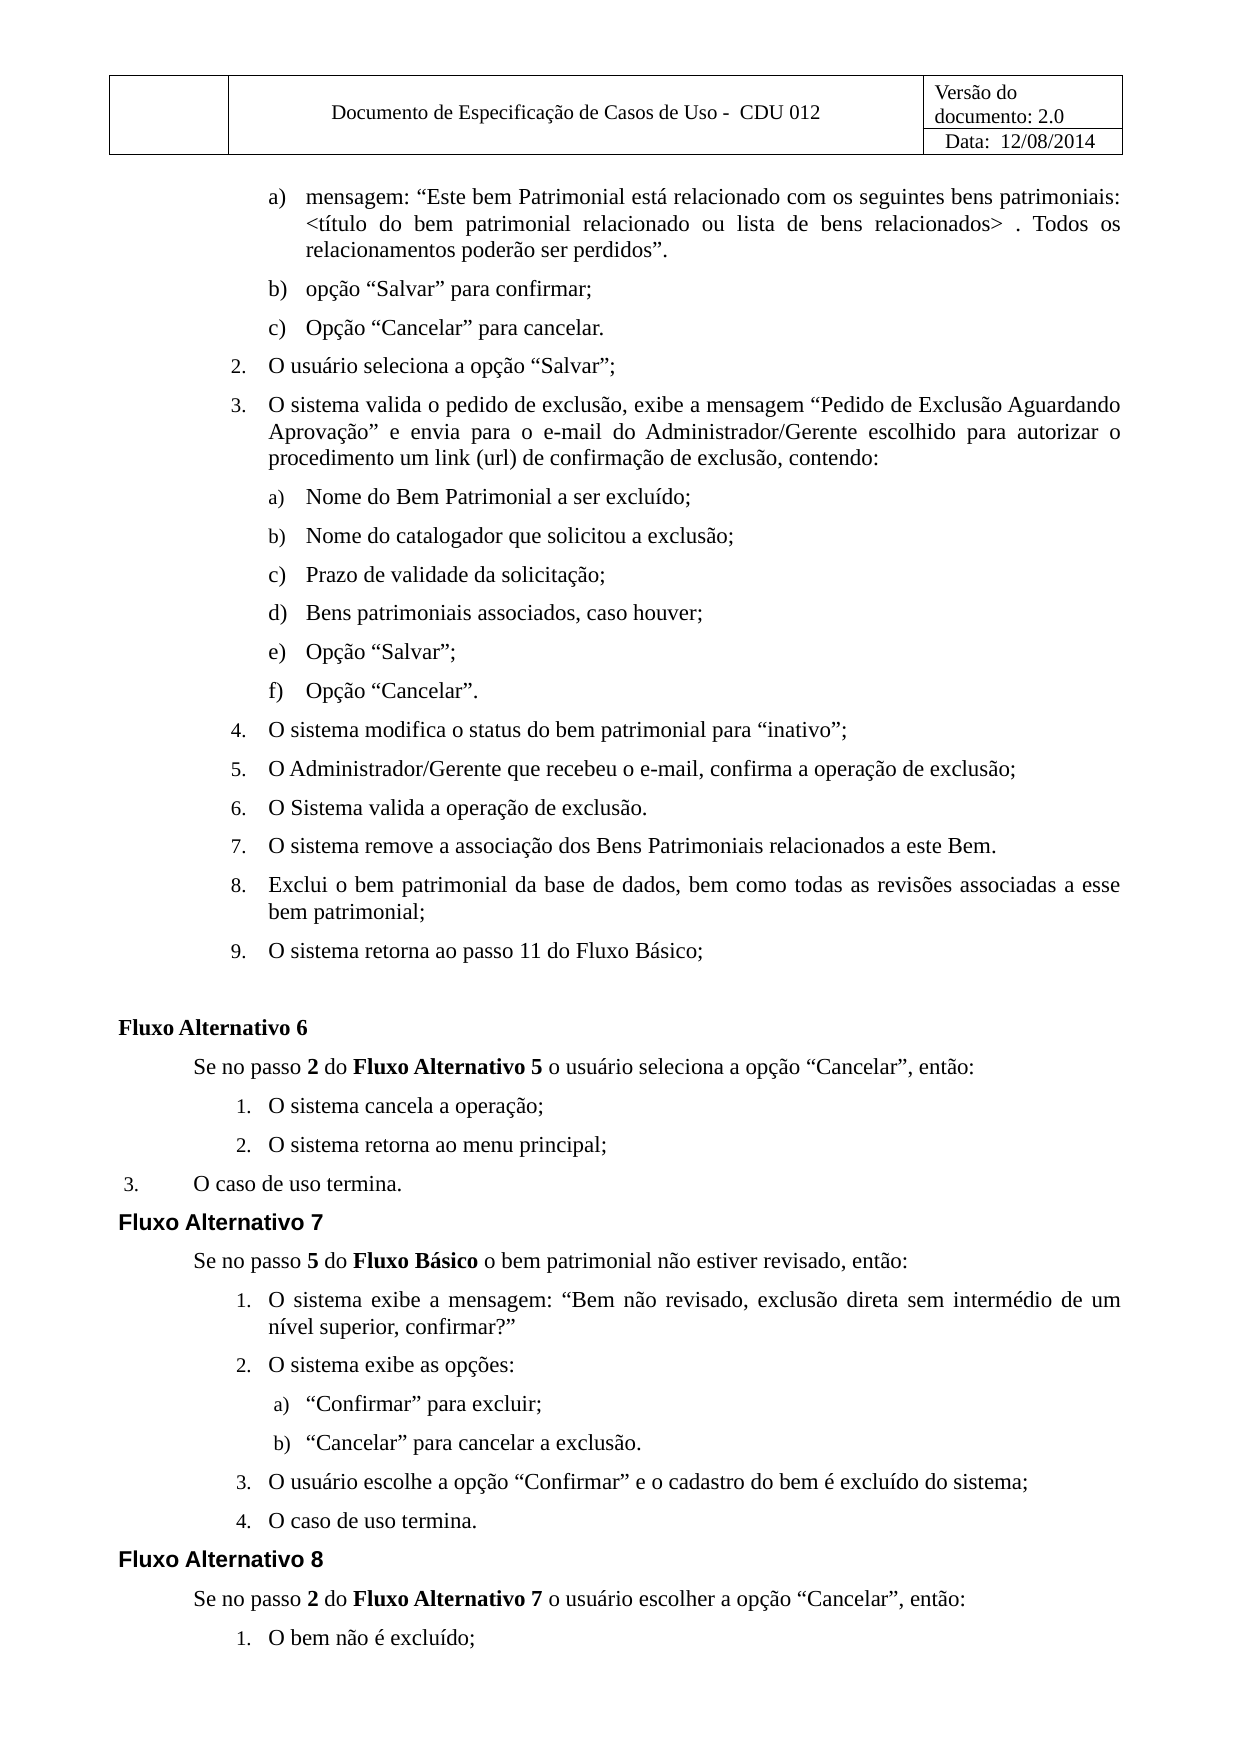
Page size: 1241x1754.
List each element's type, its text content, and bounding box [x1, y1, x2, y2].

list O usuário escolhe a opção “Confirmar” e o cadastro do bem é excluído do sistema; [231, 1468, 1122, 1494]
list Opção “Cancelar” para cancelar. [268, 314, 1122, 340]
list O sistema exibe as opções: [231, 1352, 1122, 1378]
list Exclui o bem patrimonial da base de dados, bem como todas as revisões associadas a esse bem patrimonial; [231, 871, 1122, 924]
text Se no passo 5 do Fluxo Básico o bem patrimonial não estiver revisado, então: [118, 1247, 1122, 1274]
list O sistema retorna ao menu principal; [231, 1131, 1122, 1157]
list O Sistema valida a operação de exclusão. [231, 794, 1122, 820]
list O Administrador/Gerente que recebeu o e-mail, confirma a operação de exclusão; [231, 755, 1122, 781]
list opção “Salvar” para confirmar; [268, 275, 1122, 301]
text Fluxo Alternativo 7 [118, 1209, 1122, 1235]
text Se no passo 2 do Fluxo Alternativo 7 o usuário escolher a opção “Cancelar”, então: [193, 1585, 1122, 1611]
text Se no passo 2 do Fluxo Alternativo 5 o usuário seleciona a opção “Cancelar”, então: [118, 1053, 1122, 1079]
list O sistema retorna ao passo 11 do Fluxo Básico; [231, 937, 1122, 963]
list Opção “Cancelar”. [268, 677, 1122, 703]
list O sistema valida o pedido de exclusão, exibe a mensagem “Pedido de Exclusão Aguardando Aprovação” e envia para o e-mail do Administrador/Gerente escolhido para autorizar o procedimento um link (url) de confirmação de exclusão, contendo: [231, 391, 1122, 470]
list O caso de uso termina. [118, 1170, 1122, 1196]
list O sistema modifica o status do bem patrimonial para “inativo”; [231, 716, 1122, 742]
list O caso de uso termina. [231, 1507, 1122, 1533]
list O sistema cancela a operação; [231, 1092, 1122, 1118]
list O bem não é excluído; [231, 1623, 1122, 1650]
list O sistema exibe a mensagem: “Bem não revisado, exclusão direta sem intermédio de um nível superior, confirmar?” [231, 1286, 1122, 1339]
list O sistema remove a associação dos Bens Patrimoniais relacionados a este Bem. [231, 833, 1122, 859]
list Prazo de validade da solicitação; [268, 561, 1122, 587]
list “Cancelar” para cancelar a exclusão. [268, 1429, 1122, 1456]
text Fluxo Alternativo 6 [118, 1014, 1122, 1041]
list “Confirmar” para excluir; [268, 1390, 1122, 1417]
list Opção “Salvar”; [268, 638, 1122, 665]
list O usuário seleciona a opção “Salvar”; [231, 352, 1122, 379]
list Bens patrimoniais associados, caso houver; [268, 599, 1122, 626]
list mensagem: “Este bem Patrimonial está relacionado com os seguintes bens patrimoniais: <título do bem patrimonial relacionado ou lista de bens relacionados> . Todos os relacionamentos poderão ser perdidos”. [268, 183, 1122, 262]
list Nome do Bem Patrimonial a ser excluído; [268, 483, 1122, 509]
text Fluxo Alternativo 8 [118, 1546, 1122, 1572]
list Nome do catalogador que solicitou a exclusão; [268, 522, 1122, 548]
